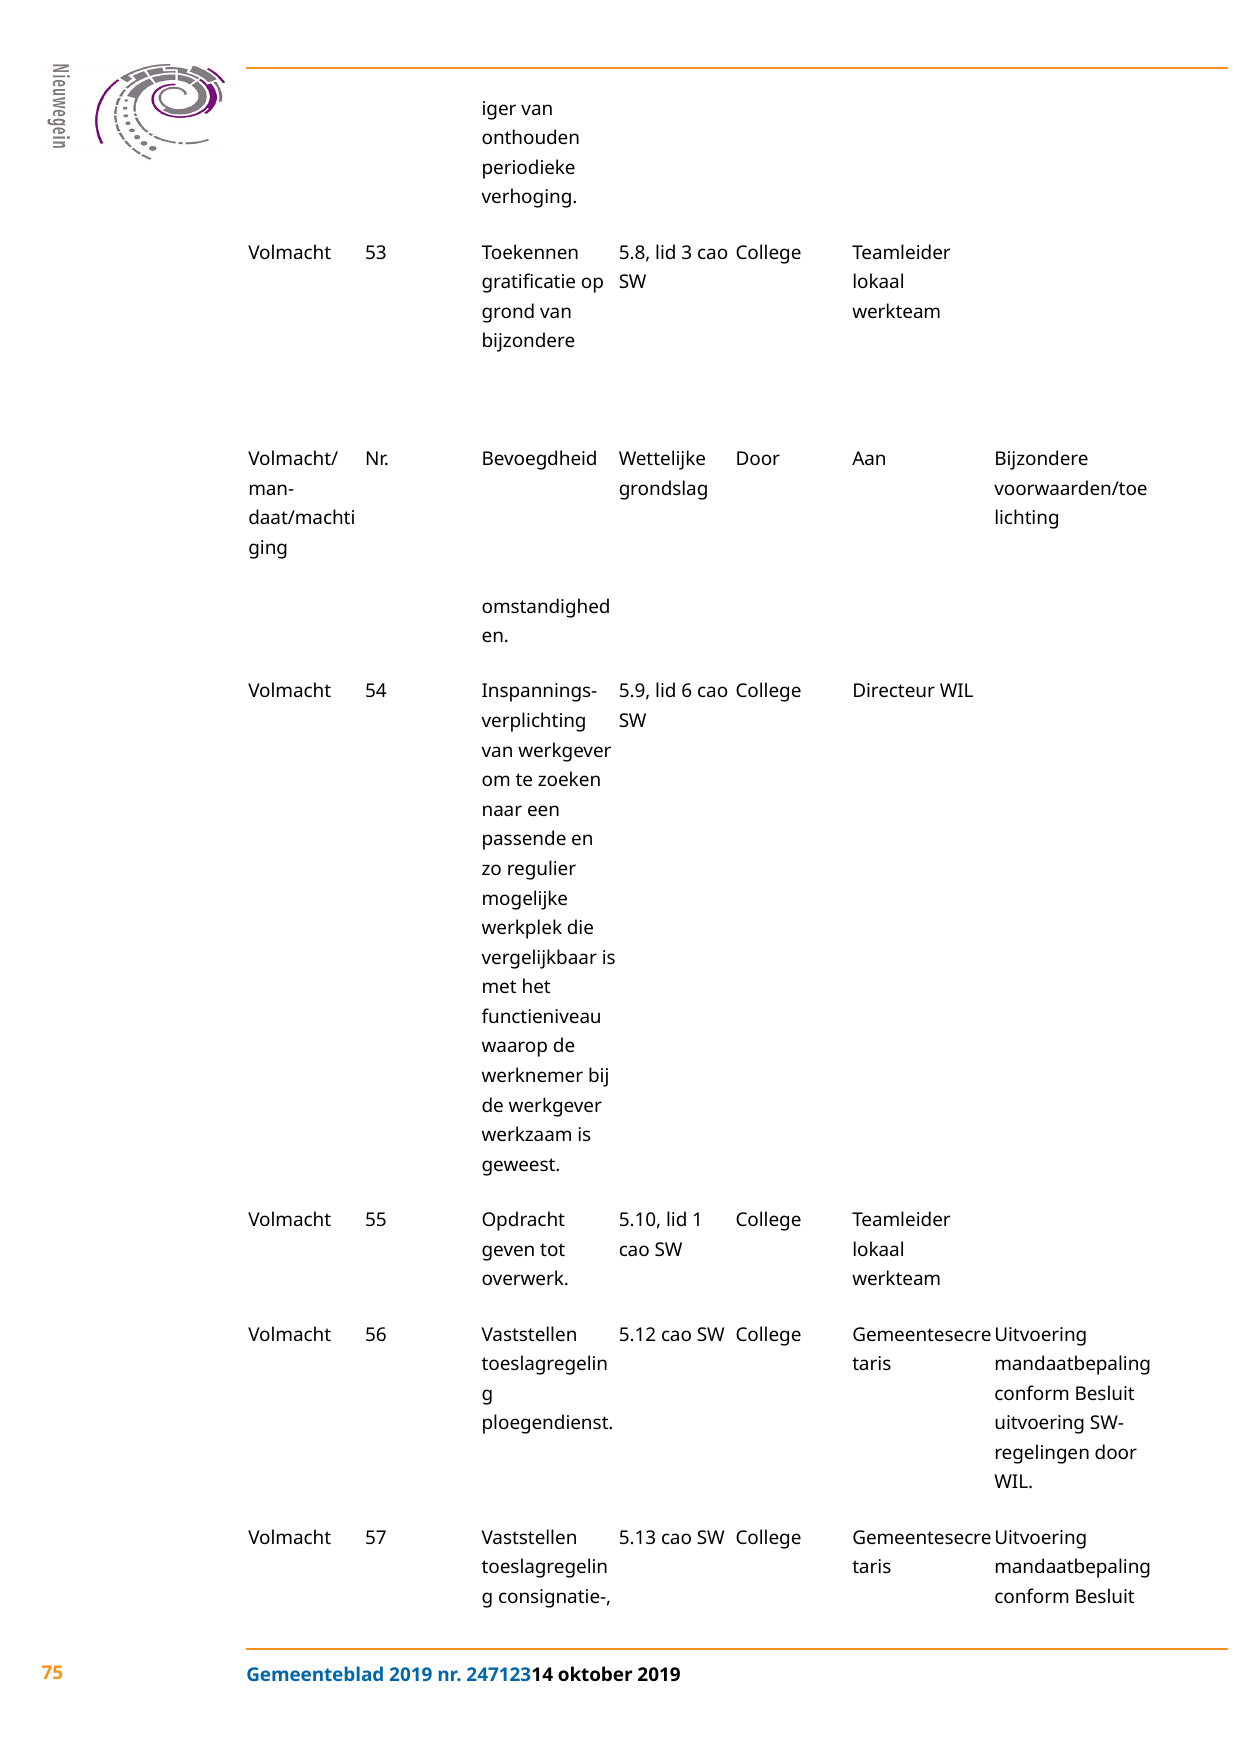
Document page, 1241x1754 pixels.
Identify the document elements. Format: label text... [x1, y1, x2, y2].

table_cell 54 [365, 648, 481, 1177]
table_cell College [735, 1495, 852, 1609]
table_header Nr. [365, 416, 481, 560]
table_cell 5.8, lid 3 cao SW [619, 209, 735, 353]
table_header [735, 593, 852, 648]
table_cell [994, 95, 1152, 209]
table_cell [248, 95, 365, 209]
table_header Door [735, 416, 852, 560]
table_cell Toekennen gratificatie op grond van bijzondere [481, 209, 618, 353]
table_cell 5.13 cao SW [619, 1495, 735, 1609]
table_cell 5.10, lid 1 cao SW [619, 1177, 735, 1291]
table_cell Gemeentesecretaris [852, 1495, 994, 1609]
table_cell Uitvoering mandaatbepaling conform Besluit [994, 1495, 1152, 1609]
table_cell Volmacht [248, 648, 365, 1177]
table_cell 56 [365, 1291, 481, 1494]
table_header [994, 593, 1152, 648]
table_header [365, 593, 481, 648]
table_header Aan [852, 416, 994, 560]
table_cell College [735, 1177, 852, 1291]
picture [41, 47, 231, 172]
table_cell Vaststellen toeslagregeling ploegendienst. [481, 1291, 618, 1494]
table_cell Volmacht [248, 1291, 365, 1494]
table_header [852, 593, 994, 648]
table_cell Teamleider lokaal werkteam [852, 1177, 994, 1291]
table_cell 55 [365, 1177, 481, 1291]
table_cell College [735, 1291, 852, 1494]
table_header Wettelijke grondslag [619, 416, 735, 560]
table_header [619, 593, 735, 648]
table_cell [852, 95, 994, 209]
table_cell College [735, 648, 852, 1177]
table_cell 53 [365, 209, 481, 353]
table_cell [994, 648, 1152, 1177]
table_cell 5.12 cao SW [619, 1291, 735, 1494]
table_cell iger van onthouden periodieke verhoging. [481, 95, 618, 209]
table_cell Teamleider lokaal werkteam [852, 209, 994, 353]
table_cell Uitvoering mandaatbepaling conform Besluit uitvoering SW- regelingen door WIL. [994, 1291, 1152, 1494]
table_cell 5.9, lid 6 cao SW [619, 648, 735, 1177]
table_header Bijzondere voorwaarden/toelichting [994, 416, 1152, 560]
table_cell [994, 209, 1152, 353]
table_cell Opdracht geven tot overwerk. [481, 1177, 618, 1291]
table_cell College [735, 209, 852, 353]
table_header Bevoegdheid [481, 416, 618, 560]
table_header omstandigheden. [481, 593, 618, 648]
table_cell Gemeentesecretaris [852, 1291, 994, 1494]
table_cell Directeur WIL [852, 648, 994, 1177]
table_cell Inspannings-verplichting van werkgever om te zoeken naar een passende en zo regulier mogelijke werkplek die vergelijkbaar is met het functieniveau waarop de werknemer bij de werkgever werkzaam is geweest. [481, 648, 618, 1177]
table_cell [735, 95, 852, 209]
table_header Volmacht/man- daat/machtiging [248, 416, 365, 560]
table_cell 57 [365, 1495, 481, 1609]
table_cell Volmacht [248, 1495, 365, 1609]
table_cell Vaststellen toeslagregeling consignatie-, [481, 1495, 618, 1609]
table_cell Volmacht [248, 209, 365, 353]
table_cell [365, 95, 481, 209]
table_header [248, 593, 365, 648]
table_cell Volmacht [248, 1177, 365, 1291]
table_cell [994, 1177, 1152, 1291]
table_cell [619, 95, 735, 209]
